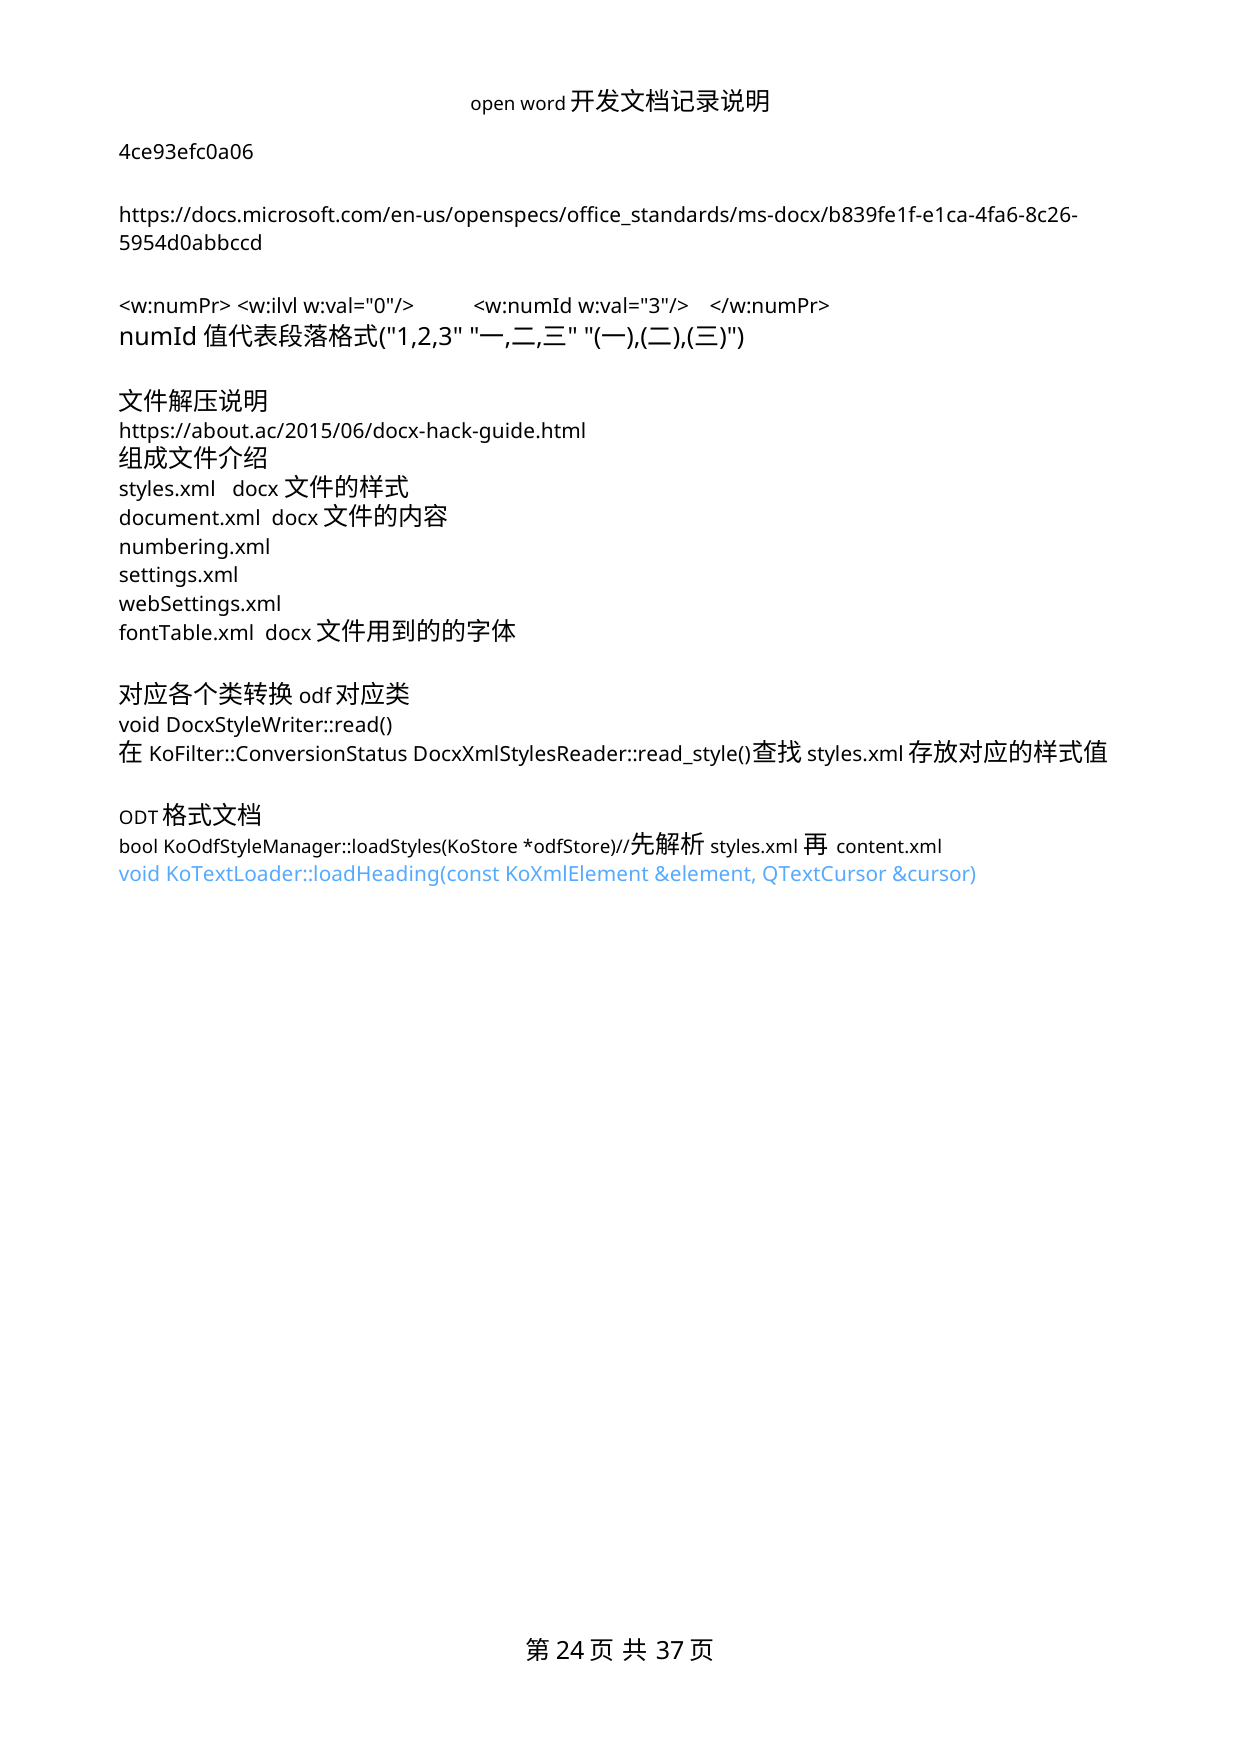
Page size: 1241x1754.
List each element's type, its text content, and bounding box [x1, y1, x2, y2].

text document.xml docx 文件的内容 [119, 503, 1121, 532]
text styles.xml docx 文件的样式 [119, 474, 1121, 503]
text ODT格式文档 [119, 801, 1121, 830]
text numbering.xml [119, 532, 1121, 560]
text <w:numPr> <w:ilvl w:val="0"/> <w:numId w:val="3"/> </w:numPr> [119, 291, 1121, 319]
text 组成文件介绍 [119, 445, 1121, 474]
text 文件解压说明 [119, 387, 1121, 416]
text 在KoFilter::ConversionStatus DocxXmlStylesReader::read_style()查找styles.xml存放对应的样式值 [119, 738, 1121, 767]
text void DocxStyleWriter::read() [119, 709, 1121, 738]
text https://docs.microsoft.com/en-us/openspecs/office_standards/ms-docx/b839fe1f-e1ca-4fa6-8c26-5954d0abbccd [119, 200, 1121, 257]
text webSettings.xml [119, 589, 1121, 617]
text 4ce93efc0a06 [119, 137, 1121, 166]
text https://about.ac/2015/06/docx-hack-guide.html [119, 416, 1121, 445]
text settings.xml [119, 560, 1121, 589]
text numId 值代表段落格式("1,2,3" "一,二,三" "(一),(二),(三)") [119, 319, 1121, 353]
text 对应各个类转换odf对应类 [119, 680, 1121, 709]
text fontTable.xml docx文件用到的的字体 [119, 617, 1121, 646]
text void KoTextLoader::loadHeading(const KoXmlElement &element, QTextCursor &cursor) [119, 859, 1121, 887]
text bool KoOdfStyleManager::loadStyles(KoStore *odfStore)//先解析styles.xml 再 content.xml [119, 830, 1121, 859]
